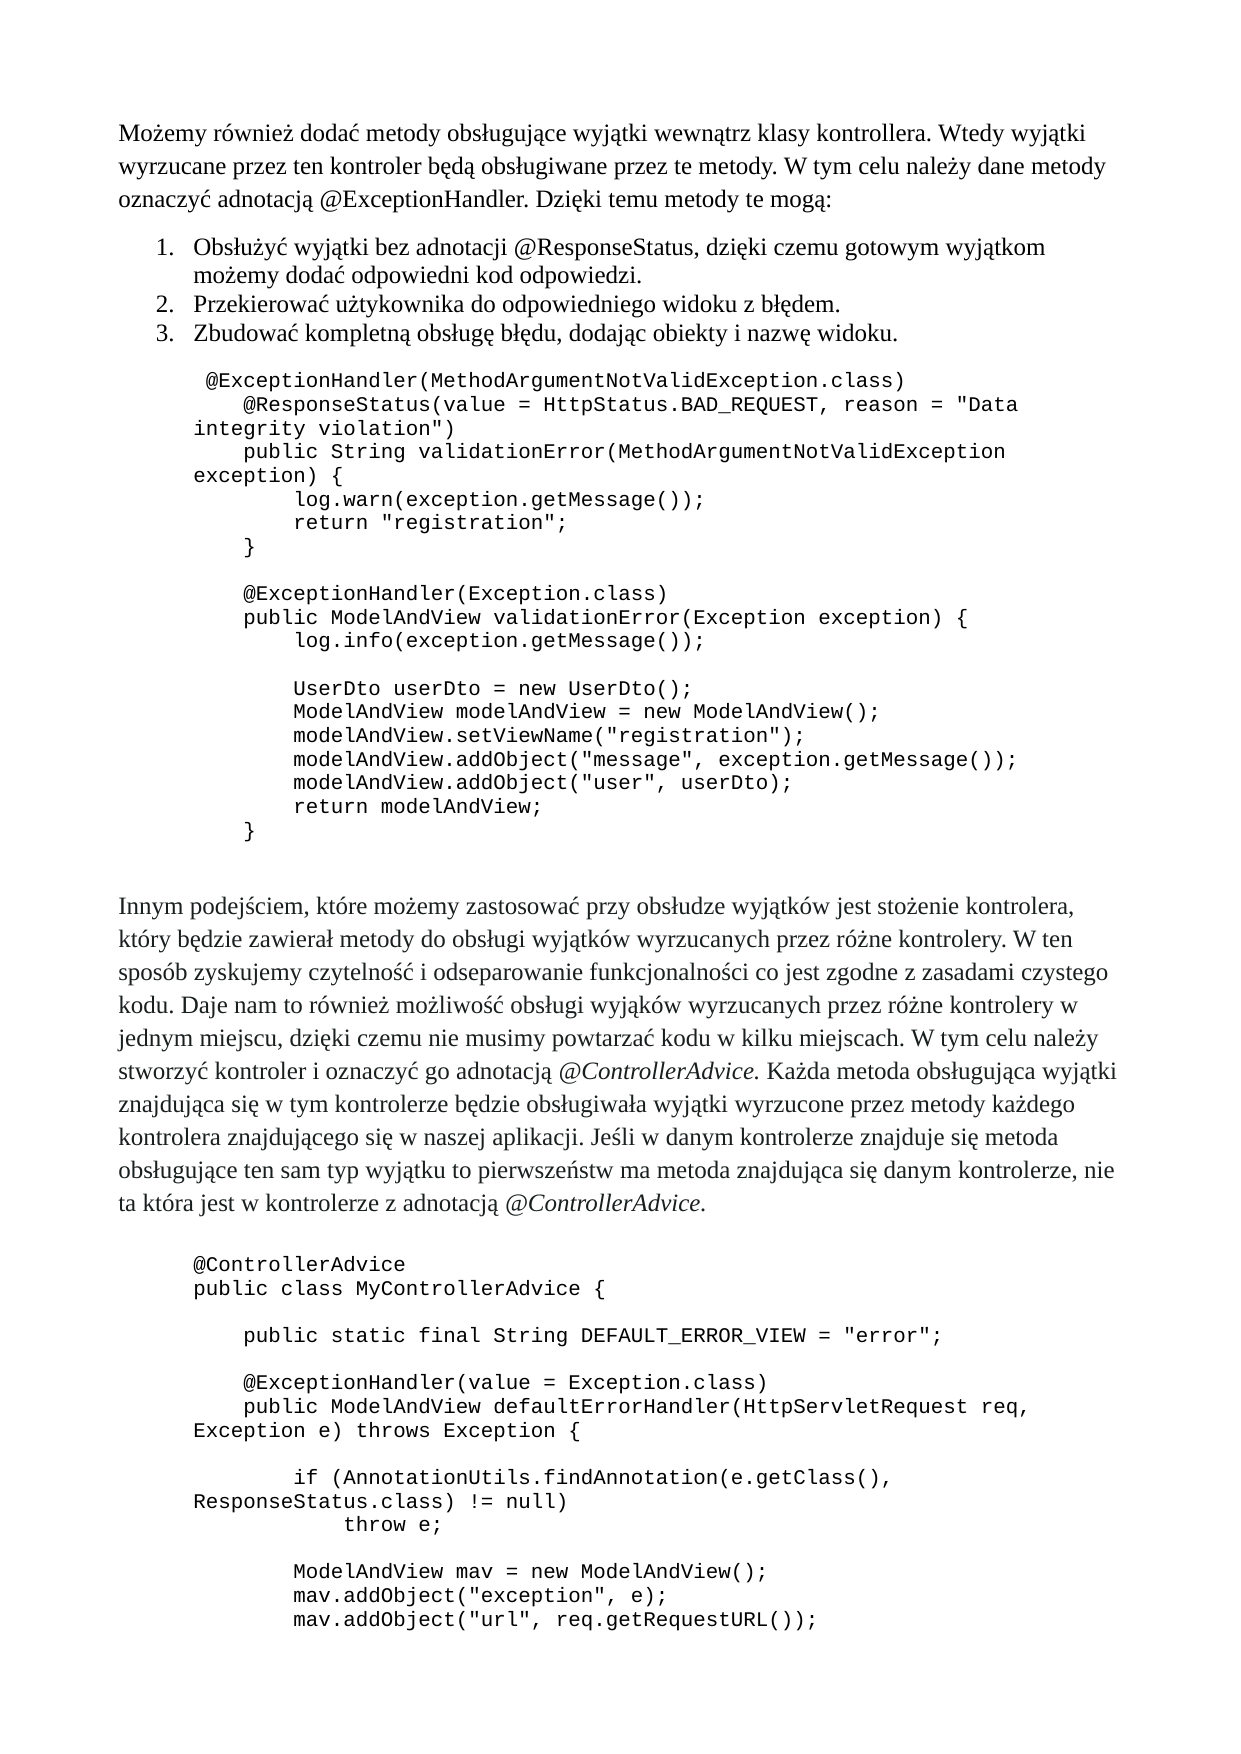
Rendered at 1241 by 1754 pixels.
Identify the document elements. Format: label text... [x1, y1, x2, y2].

text modelAndView.addObject("message", exception.getMessage()); [193, 749, 1122, 772]
text ModelAndView mav = new ModelAndView(); [193, 1562, 1122, 1585]
text return modelAndView; [193, 796, 1122, 820]
text public ModelAndView defaultErrorHandler(HttpServletRequest req, Exception e) throws Exception { [193, 1396, 1122, 1443]
text if (AnnotationUtils.findAnnotation(e.getClass(), ResponseStatus.class) != null) [193, 1467, 1122, 1514]
text mav.addObject("exception", e); [193, 1585, 1122, 1609]
text public static final String DEFAULT_ERROR_VIEW = "error"; [193, 1325, 1122, 1349]
text } [193, 820, 1122, 843]
text public String validationError(MethodArgumentNotValidException exception) { [193, 441, 1122, 489]
list Zbudować kompletną obsługę błędu, dodając obiekty i nazwę widoku. [156, 318, 1122, 347]
text Możemy również dodać metody obsługujące wyjątki wewnątrz klasy kontrollera. Wtedy wyjątki wyrzucane przez ten kontroler będą obsługiwane przez te metody. W tym celu należy dane metody oznaczyć adnotacją @ExceptionHandler. Dzięki temu metody te mogą: [118, 118, 1122, 213]
text modelAndView.setViewName("registration"); [193, 725, 1122, 749]
text @ExceptionHandler(value = Exception.class) [193, 1372, 1122, 1396]
text @ExceptionHandler(Exception.class) [193, 583, 1122, 607]
text log.info(exception.getMessage()); [193, 631, 1122, 654]
text public ModelAndView validationError(Exception exception) { [193, 607, 1122, 631]
text log.warn(exception.getMessage()); [193, 489, 1122, 512]
list Obsłużyć wyjątki bez adnotacji @ResponseStatus, dzięki czemu gotowym wyjątkom możemy dodać odpowiedni kod odpowiedzi. [156, 232, 1122, 289]
text Innym podejściem, które możemy zastosować przy obsłudze wyjątków jest stożenie kontrolera, który będzie zawierał metody do obsługi wyjątków wyrzucanych przez różne kontrolery. W ten sposób zyskujemy czytelność i odseparowanie funkcjonalności co jest zgodne z zasadami czystego kodu. Daje nam to również możliwość obsługi wyjąków wyrzucanych przez różne kontrolery w jednym miejscu, dzięki czemu nie musimy powtarzać kodu w kilku miejscach. W tym celu należy stworzyć kontroler i oznaczyć go adnotacją @ControllerAdvice. Każda metoda obsługująca wyjątki znajdująca się w tym kontrolerze będzie obsługiwała wyjątki wyrzucone przez metody każdego kontrolera znajdującego się w naszej aplikacji. Jeśli w danym kontrolerze znajduje się metoda obsługujące ten sam typ wyjątku to pierwszeństw ma metoda znajdująca się danym kontrolerze, nie ta która jest w kontrolerze z adnotacją @ControllerAdvice. [118, 891, 1122, 1217]
text @ControllerAdvice [193, 1254, 1122, 1278]
text @ResponseStatus(value = HttpStatus.BAD_REQUEST, reason = "Data integrity violation") [193, 394, 1122, 441]
text return "registration"; [193, 512, 1122, 536]
text @ExceptionHandler(MethodArgumentNotValidException.class) [193, 370, 1122, 394]
text public class MyControllerAdvice { [193, 1278, 1122, 1301]
text } [193, 536, 1122, 559]
text modelAndView.addObject("user", userDto); [193, 772, 1122, 796]
text mav.addObject("url", req.getRequestURL()); [193, 1609, 1122, 1632]
list Przekierować użtykownika do odpowiedniego widoku z błędem. [156, 289, 1122, 318]
text UserDto userDto = new UserDto(); [193, 678, 1122, 701]
text ModelAndView modelAndView = new ModelAndView(); [193, 701, 1122, 725]
text throw e; [193, 1514, 1122, 1538]
